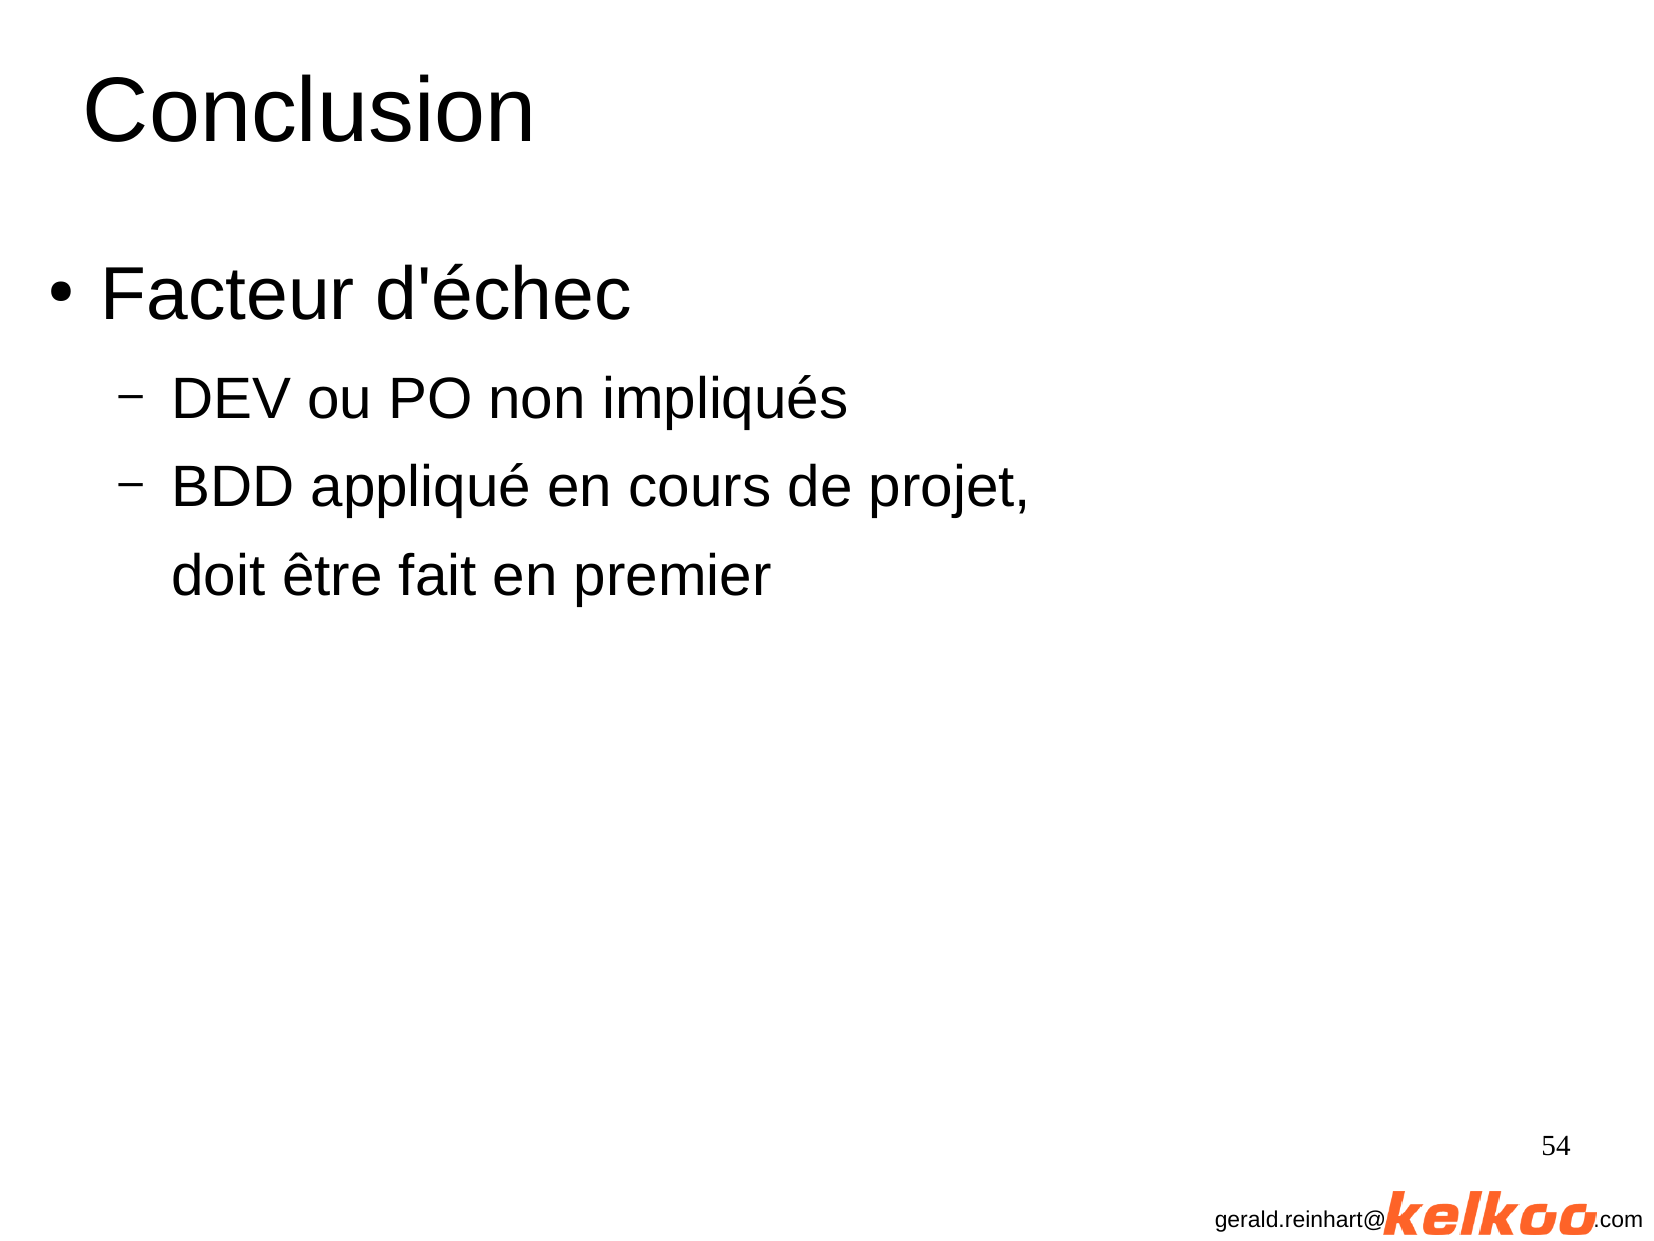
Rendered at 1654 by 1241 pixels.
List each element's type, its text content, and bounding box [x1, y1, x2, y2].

list Facteur d'échec DEV ou PO non impliqués BDD appliqué en cours de projet, doit être fait en premier [30, 251, 1561, 631]
title Conclusion [82, 5, 1571, 213]
picture [1383, 1191, 1597, 1199]
text_box gerald.reinhart@ .com [1193, 1199, 1654, 1241]
